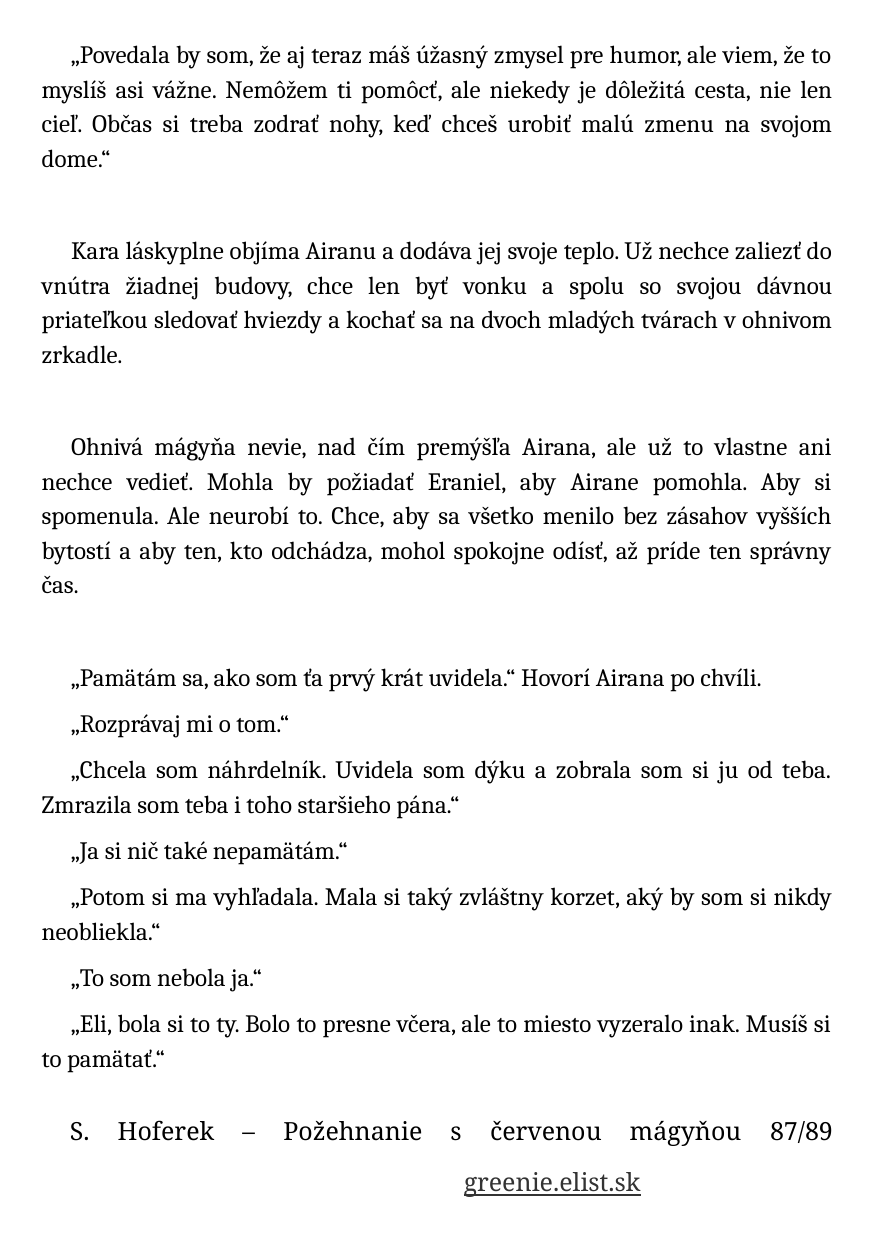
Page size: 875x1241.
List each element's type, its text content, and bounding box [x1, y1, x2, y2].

text „To som nebola ja.“ [41, 964, 833, 993]
text „Potom si ma vyhľadala. Mala si taký zvláštny korzet, aký by som si nikdy neobliekla.“ [41, 883, 833, 946]
text „Povedala by som, že aj teraz máš úžasný zmysel pre humor, ale viem, že to myslíš asi vážne. Nemôžem ti pomôcť, ale niekedy je dôležitá cesta, nie len cieľ. Občas si treba zodrať nohy, keď chceš urobiť malú zmenu na svojom dome.“ [41, 41, 833, 173]
text „Pamätám sa, ako som ťa prvý krát uvidela.“ Hovorí Airana po chvíli. [41, 664, 833, 692]
text Ohnivá mágyňa nevie, nad čím premýšľa Airana, ale už to vlastne ani nechce vedieť. Mohla by požiadať Eraniel, aby Airane pomohla. Aby si spomenula. Ale neurobí to. Chce, aby sa všetko menilo bez zásahov vyšších bytostí a aby ten, kto odchádza, mohol spokojne odísť, až príde ten správny čas. [41, 433, 833, 600]
text „Chcela som náhrdelník. Uvidela som dýku a zobrala som si ju od teba. Zmrazila som teba i toho staršieho pána.“ [41, 756, 833, 819]
text „Eli, bola si to ty. Bolo to presne včera, ale to miesto vyzeralo inak. Musíš si to pamätať.“ [41, 1010, 833, 1073]
text Kara láskyplne objíma Airanu a dodáva jej svoje teplo. Už nechce zaliezť do vnútra žiadnej budovy, chce len byť vonku a spolu so svojou dávnou priateľkou sledovať hviezdy a kochať sa na dvoch mladých tvárach v ohnivom zrkadle. [41, 237, 833, 369]
text „Rozprávaj mi o tom.“ [41, 710, 833, 739]
text „Ja si nič také nepamätám.“ [41, 837, 833, 866]
